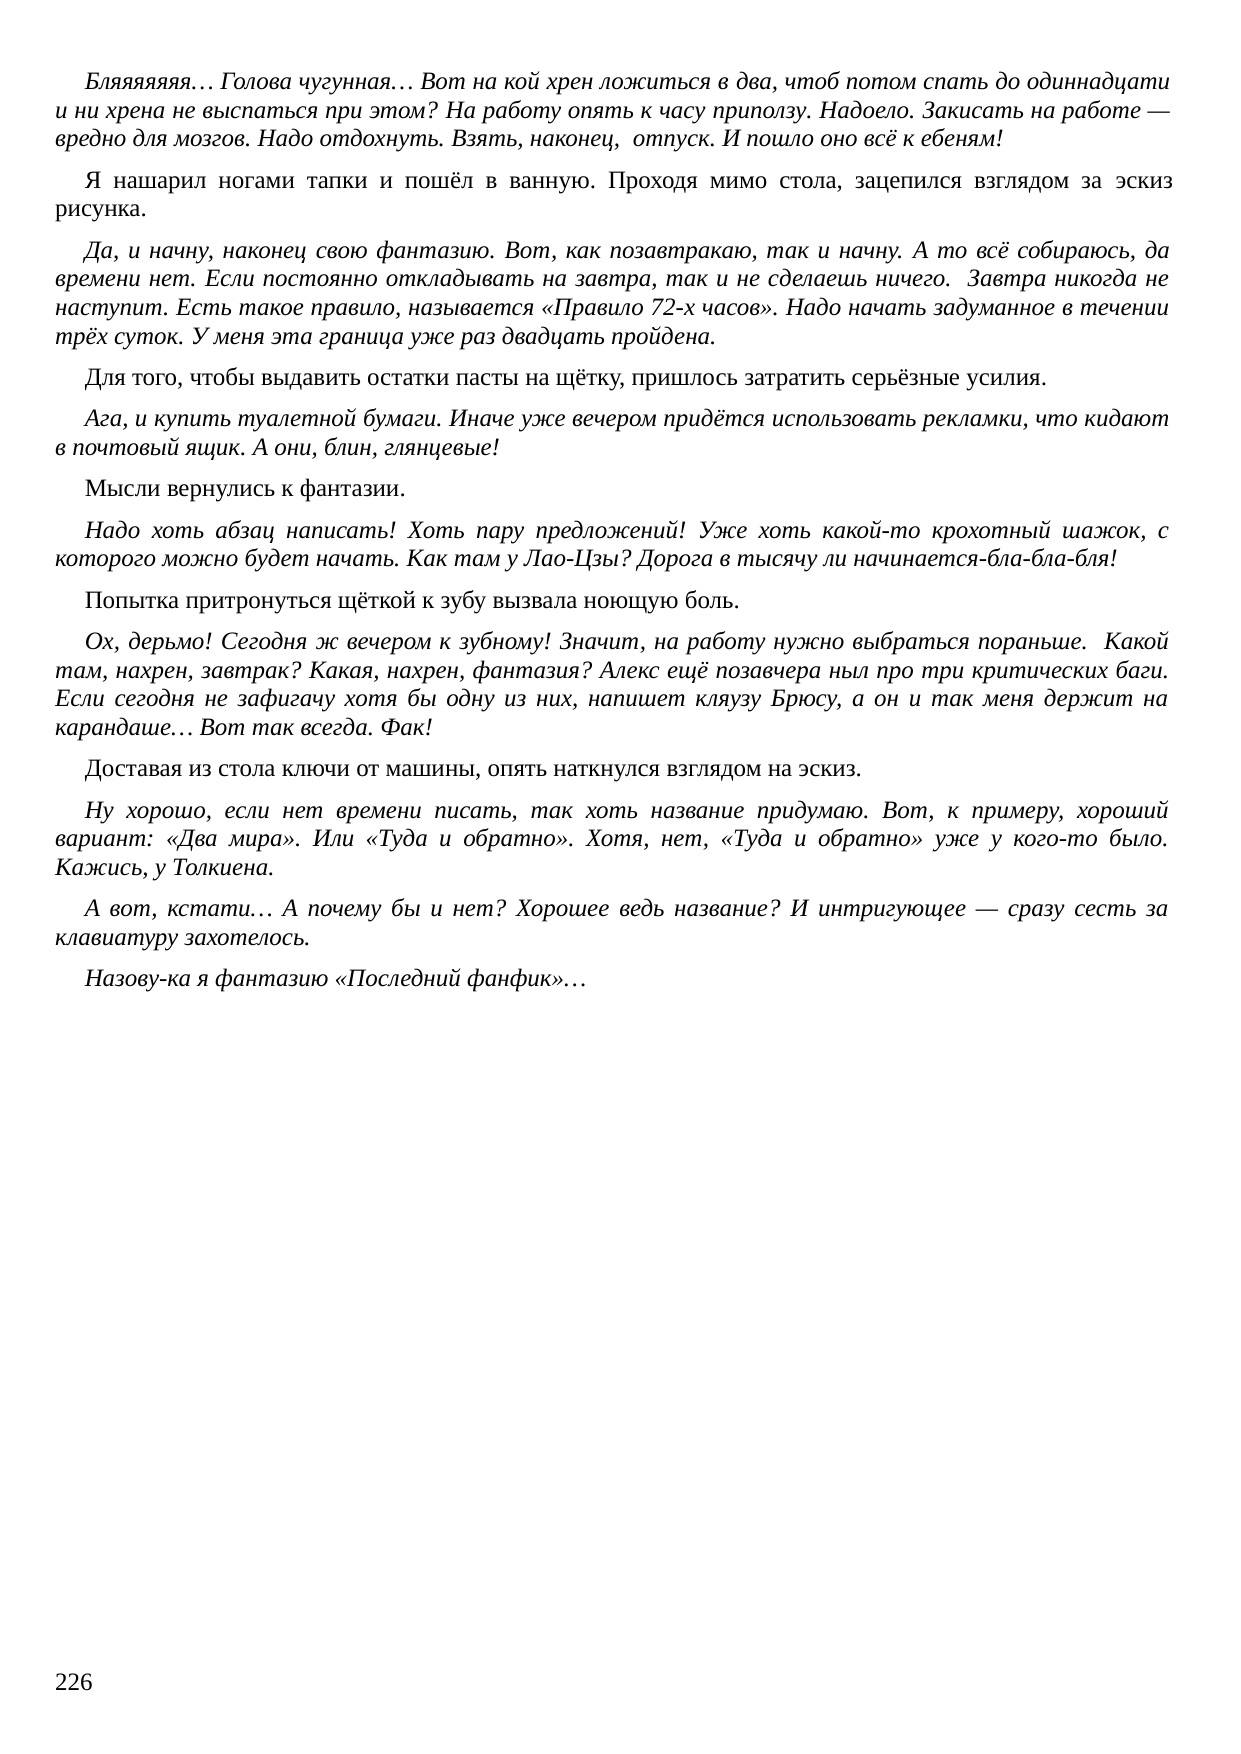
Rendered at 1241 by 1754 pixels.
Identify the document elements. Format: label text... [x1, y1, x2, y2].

text Попытка притронуться щёткой к зубу вызвала ноющую боль. [55, 585, 1173, 613]
text Ох, дерьмо! Сегодня ж вечером к зубному! Значит, на работу нужно выбраться пораньше. Какой там, нахрен, завтрак? Какая, нахрен, фантазия? Алекс ещё позавчера ныл про три критических баги. Если сегодня не зафигачу хотя бы одну из них, напишет кляузу Брюсу, а он и так меня держит на карандаше… Вот так всегда. Фак! [55, 626, 1173, 741]
text Да, и начну, наконец свою фантазию. Вот, как позавтракаю, так и начну. А то всё собираюсь, да времени нет. Если постоянно откладывать на завтра, так и не сделаешь ничего. Завтра никогда не наступит. Есть такое правило, называется «Правило 72-х часов». Надо начать задуманное в течении трёх суток. У меня эта граница уже раз двадцать пройдена. [55, 235, 1173, 350]
text Назову-ка я фантазию «Последний фанфик»… [55, 963, 1173, 992]
text А вот, кстати… А почему бы и нет? Хорошее ведь название? И интригующее — сразу сесть за клавиатуру захотелось. [55, 893, 1173, 951]
text Доставая из стола ключи от машины, опять наткнулся взглядом на эскиз. [55, 753, 1173, 782]
text Ну хорошо, если нет времени писать, так хоть название придумаю. Вот, к примеру, хороший вариант: «Два мира». Или «Туда и обратно». Хотя, нет, «Туда и обратно» уже у кого-то было. Кажись, у Толкиена. [55, 795, 1173, 881]
text Для того, чтобы выдавить остатки пасты на щётку, пришлось затратить серьёзные усилия. [55, 362, 1173, 391]
text Мысли вернулись к фантазии. [55, 473, 1173, 502]
text Бляяяяяяя… Голова чугунная… Вот на кой хрен ложиться в два, чтоб потом спать до одиннадцати и ни хрена не выспаться при этом? На работу опять к часу приползу. Надоело. Закисать на работе — вредно для мозгов. Надо отдохнуть. Взять, наконец, отпуск. И пошло оно всё к ебеням! [55, 66, 1173, 152]
text Я нашарил ногами тапки и пошёл в ванную. Проходя мимо стола, зацепился взглядом за эскиз рисунка. [55, 165, 1173, 222]
text Ага, и купить туалетной бумаги. Иначе уже вечером придётся использовать рекламки, что кидают в почтовый ящик. А они, блин, глянцевые! [55, 403, 1173, 461]
text Надо хоть абзац написать! Хоть пару предложений! Уже хоть какой-то крохотный шажок, с которого можно будет начать. Как там у Лао-Цзы? Дорога в тысячу ли начинается-бла-бла-бля! [55, 515, 1173, 572]
